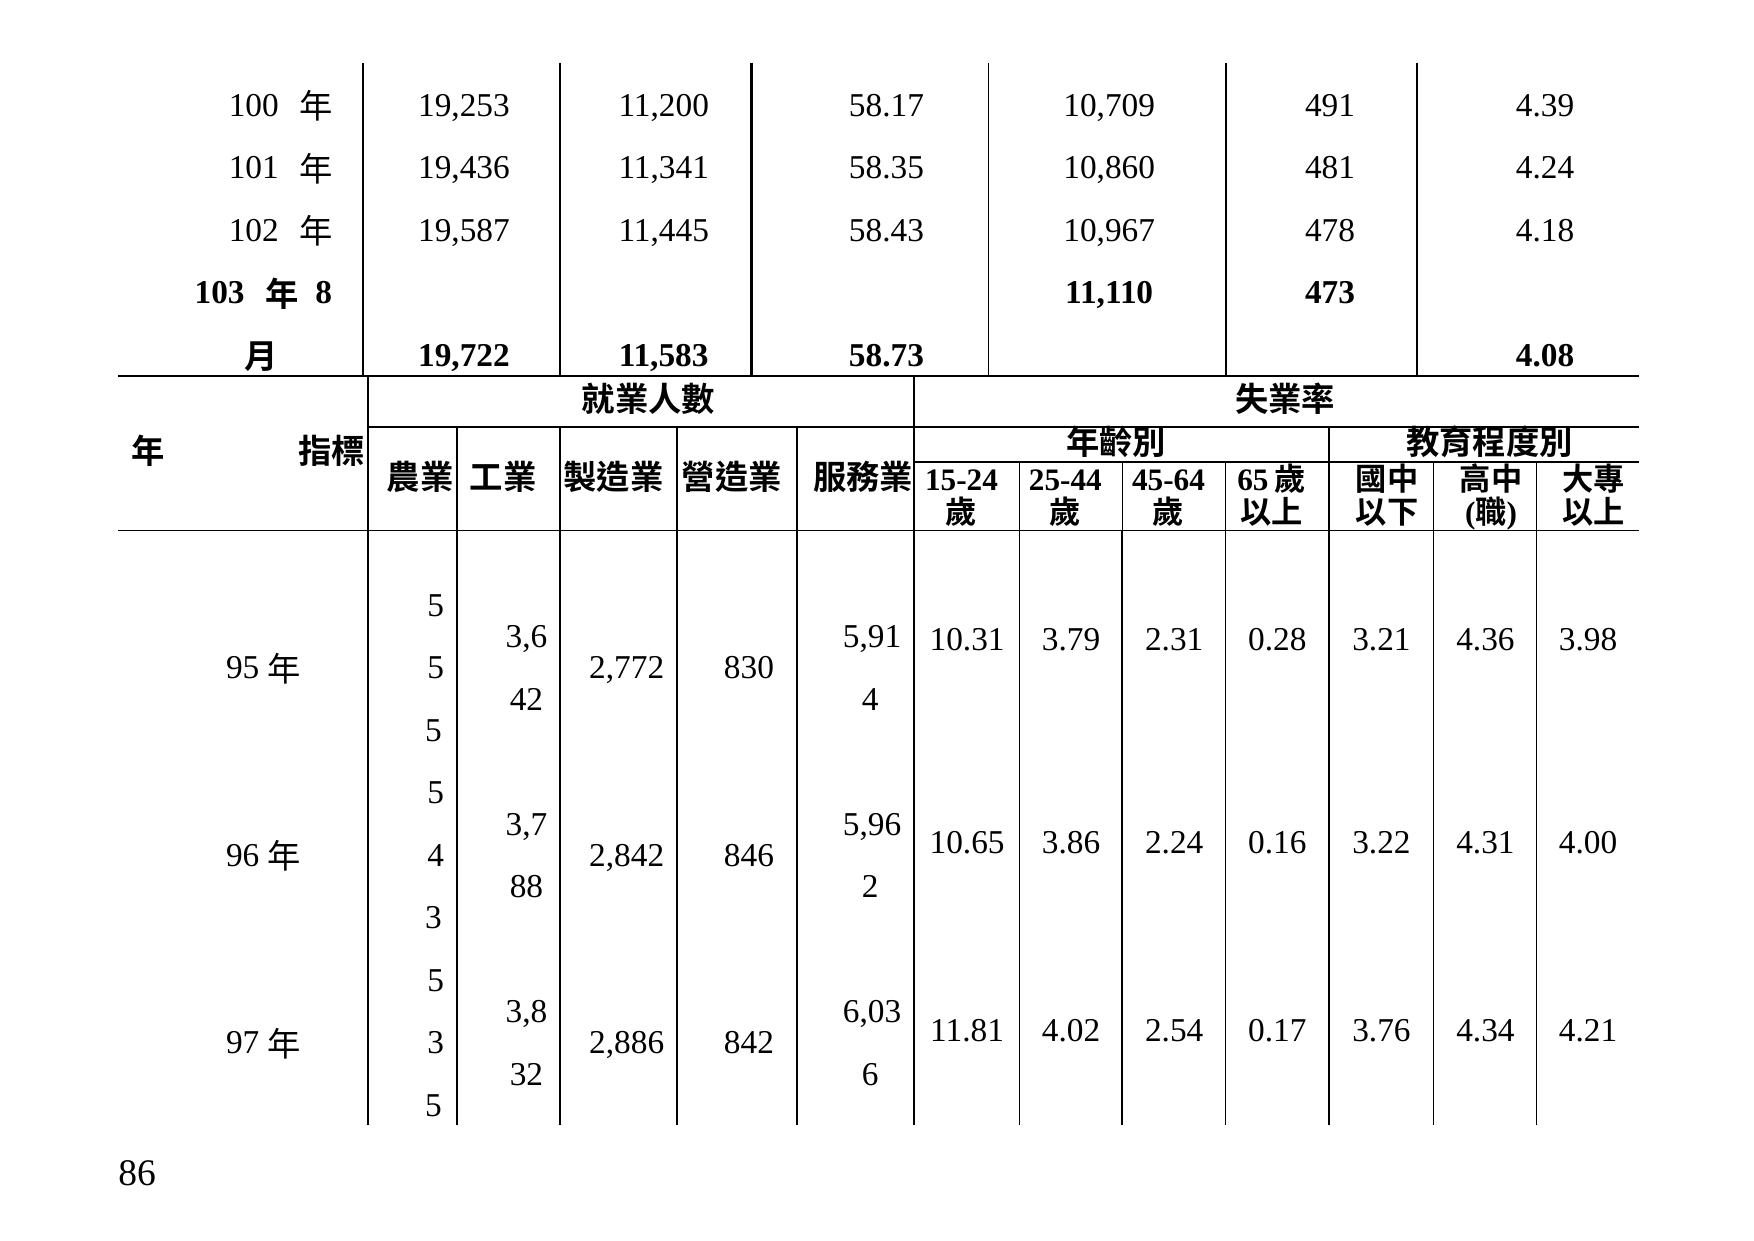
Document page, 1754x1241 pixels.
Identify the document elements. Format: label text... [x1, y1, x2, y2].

table_cell 45-64歲 [1123, 463, 1225, 530]
table_cell 服務業 [798, 428, 913, 530]
table_cell 5,962 [798, 750, 913, 938]
table_cell 大專 以上 [1537, 463, 1639, 530]
table_cell 101年 [118, 125, 362, 188]
table_cell 3.79 [1020, 531, 1121, 750]
table_cell 65歲 以上 [1226, 463, 1328, 530]
table_cell 830 [678, 531, 796, 750]
table_cell 97年 [118, 938, 367, 1125]
table_cell 11,200 [561, 63, 750, 125]
table_cell 842 [678, 938, 796, 1125]
table_cell 10,860 [989, 125, 1225, 188]
table_cell 19,722 [364, 250, 559, 375]
table_cell 2,886 [561, 938, 676, 1125]
table_cell 高中(職) [1434, 463, 1536, 530]
table_cell 2.24 [1123, 750, 1225, 938]
table_cell 11,583 [561, 250, 750, 375]
table_cell 6,036 [798, 938, 913, 1125]
table_cell 491 [1227, 63, 1416, 125]
table_cell 58.35 [753, 125, 988, 188]
table_cell 58.73 [753, 250, 988, 375]
table_cell 5,914 [798, 531, 913, 750]
table_cell 95年 [118, 531, 367, 750]
table_cell 3.86 [1020, 750, 1121, 938]
table_cell 4.36 [1434, 531, 1536, 750]
table_cell 4.24 [1418, 125, 1639, 188]
table_cell 11,445 [561, 188, 750, 250]
table_cell 19,436 [364, 125, 559, 188]
table_cell 營造業 [678, 428, 796, 530]
table_cell 15-24歲 [915, 463, 1019, 530]
table_cell 3.76 [1330, 938, 1433, 1125]
table_cell 3.21 [1330, 531, 1433, 750]
table_cell 3,788 [458, 750, 559, 938]
table_cell 年齡別 [915, 428, 1328, 461]
table_cell 10.65 [915, 750, 1019, 938]
table_cell 4.39 [1418, 63, 1639, 125]
table_cell 4.18 [1418, 188, 1639, 250]
table_cell 473 [1227, 250, 1416, 375]
table_cell 2.54 [1123, 938, 1225, 1125]
table_cell 0.17 [1226, 938, 1328, 1125]
table_cell 19,587 [364, 188, 559, 250]
table_cell 4.02 [1020, 938, 1121, 1125]
table_cell 543 [369, 750, 456, 938]
table_cell 3,832 [458, 938, 559, 1125]
table_cell 3.98 [1537, 531, 1639, 750]
table_cell 4.34 [1434, 938, 1536, 1125]
table_cell 58.43 [753, 188, 988, 250]
table_cell 2.31 [1123, 531, 1225, 750]
table_cell 年 指標 [118, 377, 367, 530]
table_cell 農業 [369, 428, 456, 530]
table_cell 478 [1227, 188, 1416, 250]
table_cell 工業 [458, 428, 559, 530]
table_cell 2,772 [561, 531, 676, 750]
table_cell 535 [369, 938, 456, 1125]
table_cell 4.31 [1434, 750, 1536, 938]
table_cell 就業人數 [369, 377, 913, 426]
table_cell 11,110 [989, 250, 1225, 375]
table_cell 846 [678, 750, 796, 938]
table_cell 3.22 [1330, 750, 1433, 938]
table_cell 4.08 [1418, 250, 1639, 375]
table_cell 0.16 [1226, 750, 1328, 938]
table_cell 0.28 [1226, 531, 1328, 750]
table_cell 96年 [118, 750, 367, 938]
table_cell 10,709 [989, 63, 1225, 125]
table_cell 19,253 [364, 63, 559, 125]
table_cell 100年 [118, 63, 362, 125]
table_cell 國中 以下 [1330, 463, 1433, 530]
table_cell 11.81 [915, 938, 1019, 1125]
table_cell 10,967 [989, 188, 1225, 250]
table_cell 2,842 [561, 750, 676, 938]
table_cell 555 [369, 531, 456, 750]
table_cell 製造業 [561, 428, 676, 530]
table_cell 103年8月 [118, 250, 362, 375]
table_cell 102年 [118, 188, 362, 250]
table_cell 10.31 [915, 531, 1019, 750]
table_cell 失業率 [915, 377, 1639, 426]
table_cell 58.17 [753, 63, 988, 125]
table_cell 481 [1227, 125, 1416, 188]
table_cell 教育程度別 [1330, 428, 1639, 461]
table_cell 3,642 [458, 531, 559, 750]
table_cell 11,341 [561, 125, 750, 188]
table_cell 25-44歲 [1020, 463, 1122, 530]
table_cell 4.00 [1537, 750, 1639, 938]
table_cell 4.21 [1537, 938, 1639, 1125]
